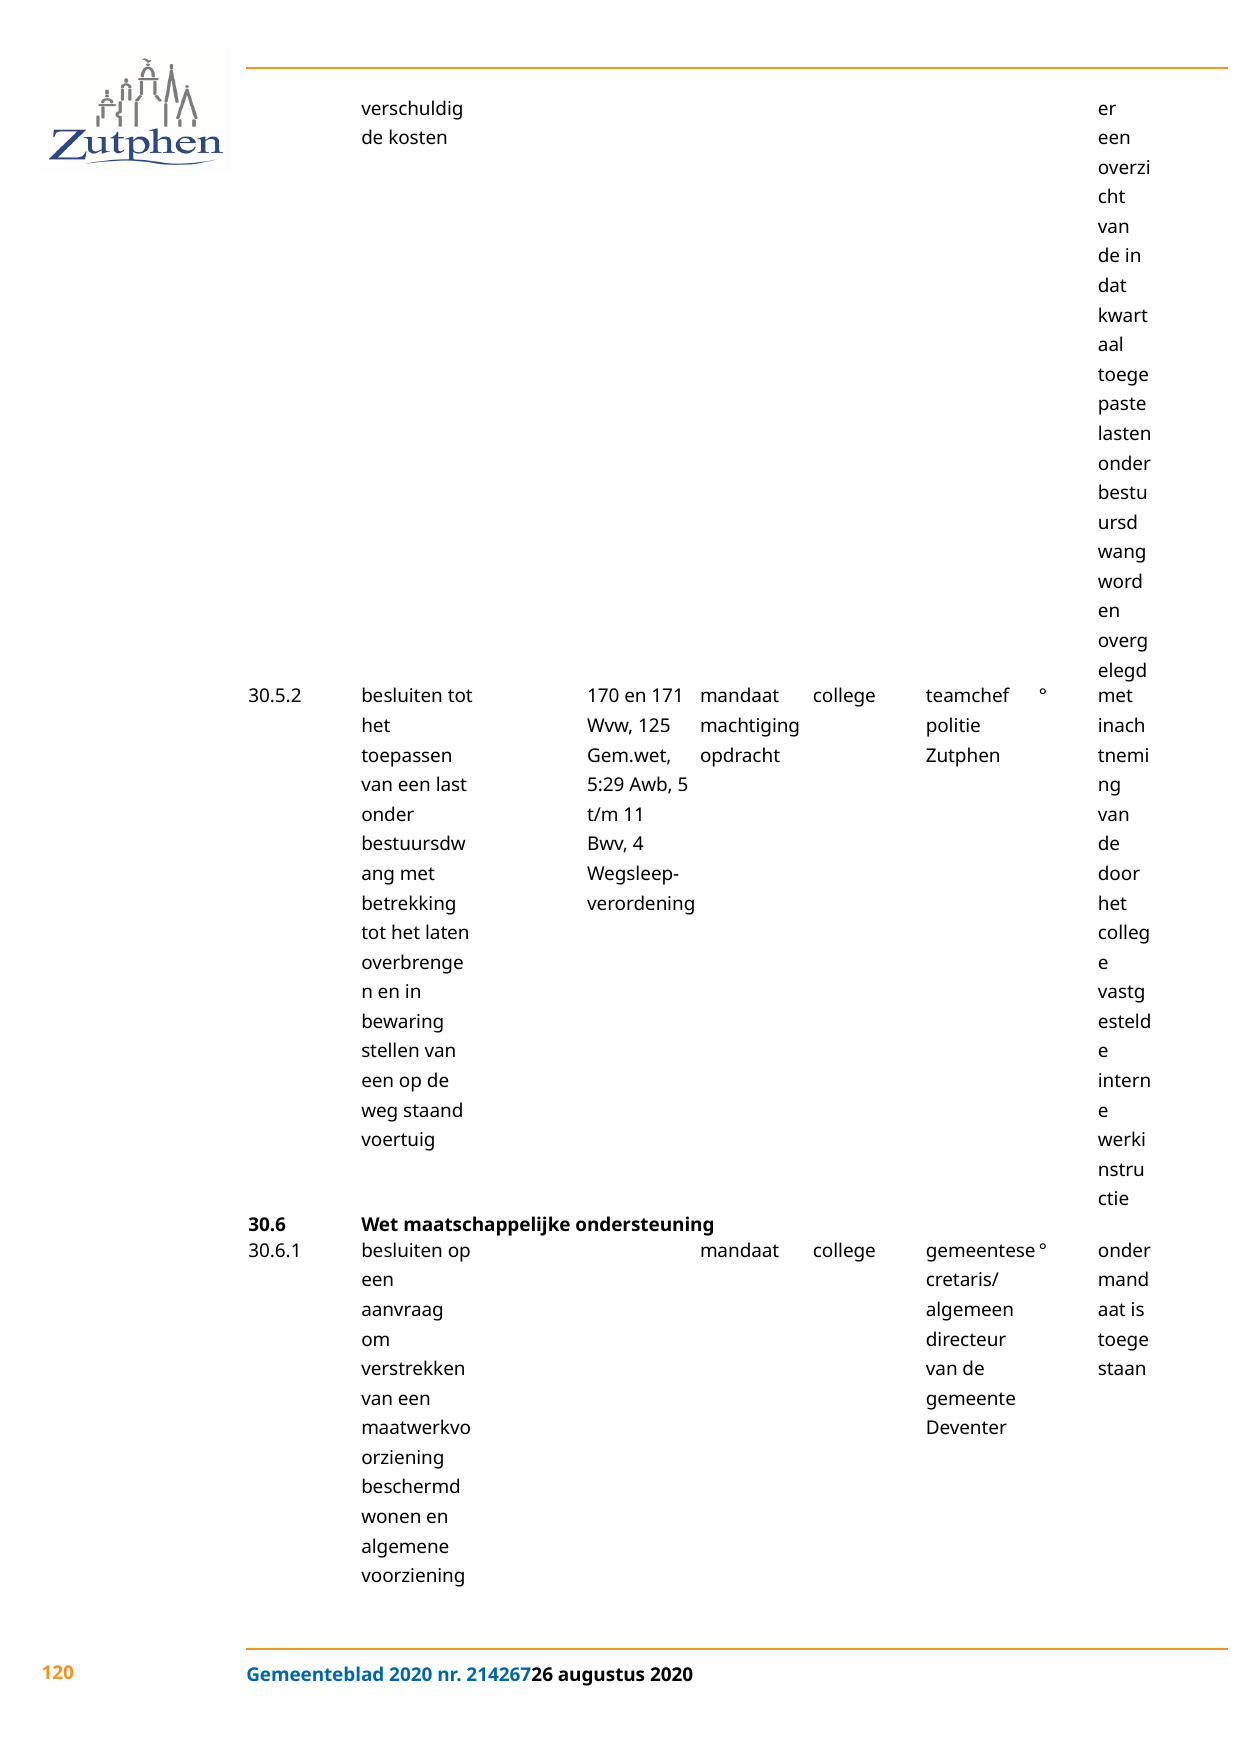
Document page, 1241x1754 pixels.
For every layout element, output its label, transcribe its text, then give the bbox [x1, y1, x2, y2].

table_cell 30.5.2 [248, 683, 361, 1211]
table_cell mandaat [700, 1237, 813, 1588]
table_cell ondermandaat is toegestaan [1039, 1237, 1152, 1588]
table_cell mandaat machtiging opdracht [700, 683, 813, 1211]
table_cell [587, 95, 700, 683]
table_cell [248, 95, 361, 683]
table_cell college [813, 683, 926, 1211]
table_cell teamchef politie Zutphen [926, 683, 1038, 1211]
table_cell [700, 95, 813, 683]
table_cell [587, 1237, 700, 1588]
table_cell [474, 95, 587, 683]
table_cell verschuldigde kosten [361, 95, 474, 683]
table_cell [926, 95, 1038, 683]
table_cell [474, 1237, 587, 1588]
picture [41, 47, 231, 172]
table_cell Wet maatschappelijke ondersteuning [361, 1211, 1152, 1237]
table_cell gemeentesecretaris/algemeen directeur van de gemeente Deventer [926, 1237, 1038, 1588]
table_cell besluiten op een aanvraag om verstrekken van een maatwerkvoorziening beschermd wonen en algemene voorziening [361, 1237, 474, 1588]
table_cell college [813, 1237, 926, 1588]
table_cell 30.6 [248, 1211, 361, 1237]
table_cell [474, 683, 587, 1211]
table_cell met inachtneming van de door het college vastgestelde interne werkinstructie [1039, 683, 1152, 1211]
table_cell 170 en 171 Wvw, 125 Gem.wet, 5:29 Awb, 5 t/m 11 Bwv, 4 Wegsleep- verordening [587, 683, 700, 1211]
table_cell 30.6.1 [248, 1237, 361, 1588]
table_cell besluiten tot het toepassen van een last onder bestuursdwang met betrekking tot het laten overbrengen en in bewaring stellen van een op de weg staand voertuig [361, 683, 474, 1211]
table_cell [813, 95, 926, 683]
table_cell er een overzicht van de in dat kwartaal toegepaste lasten onder bestuursdwang worden overgelegd [1039, 95, 1152, 683]
